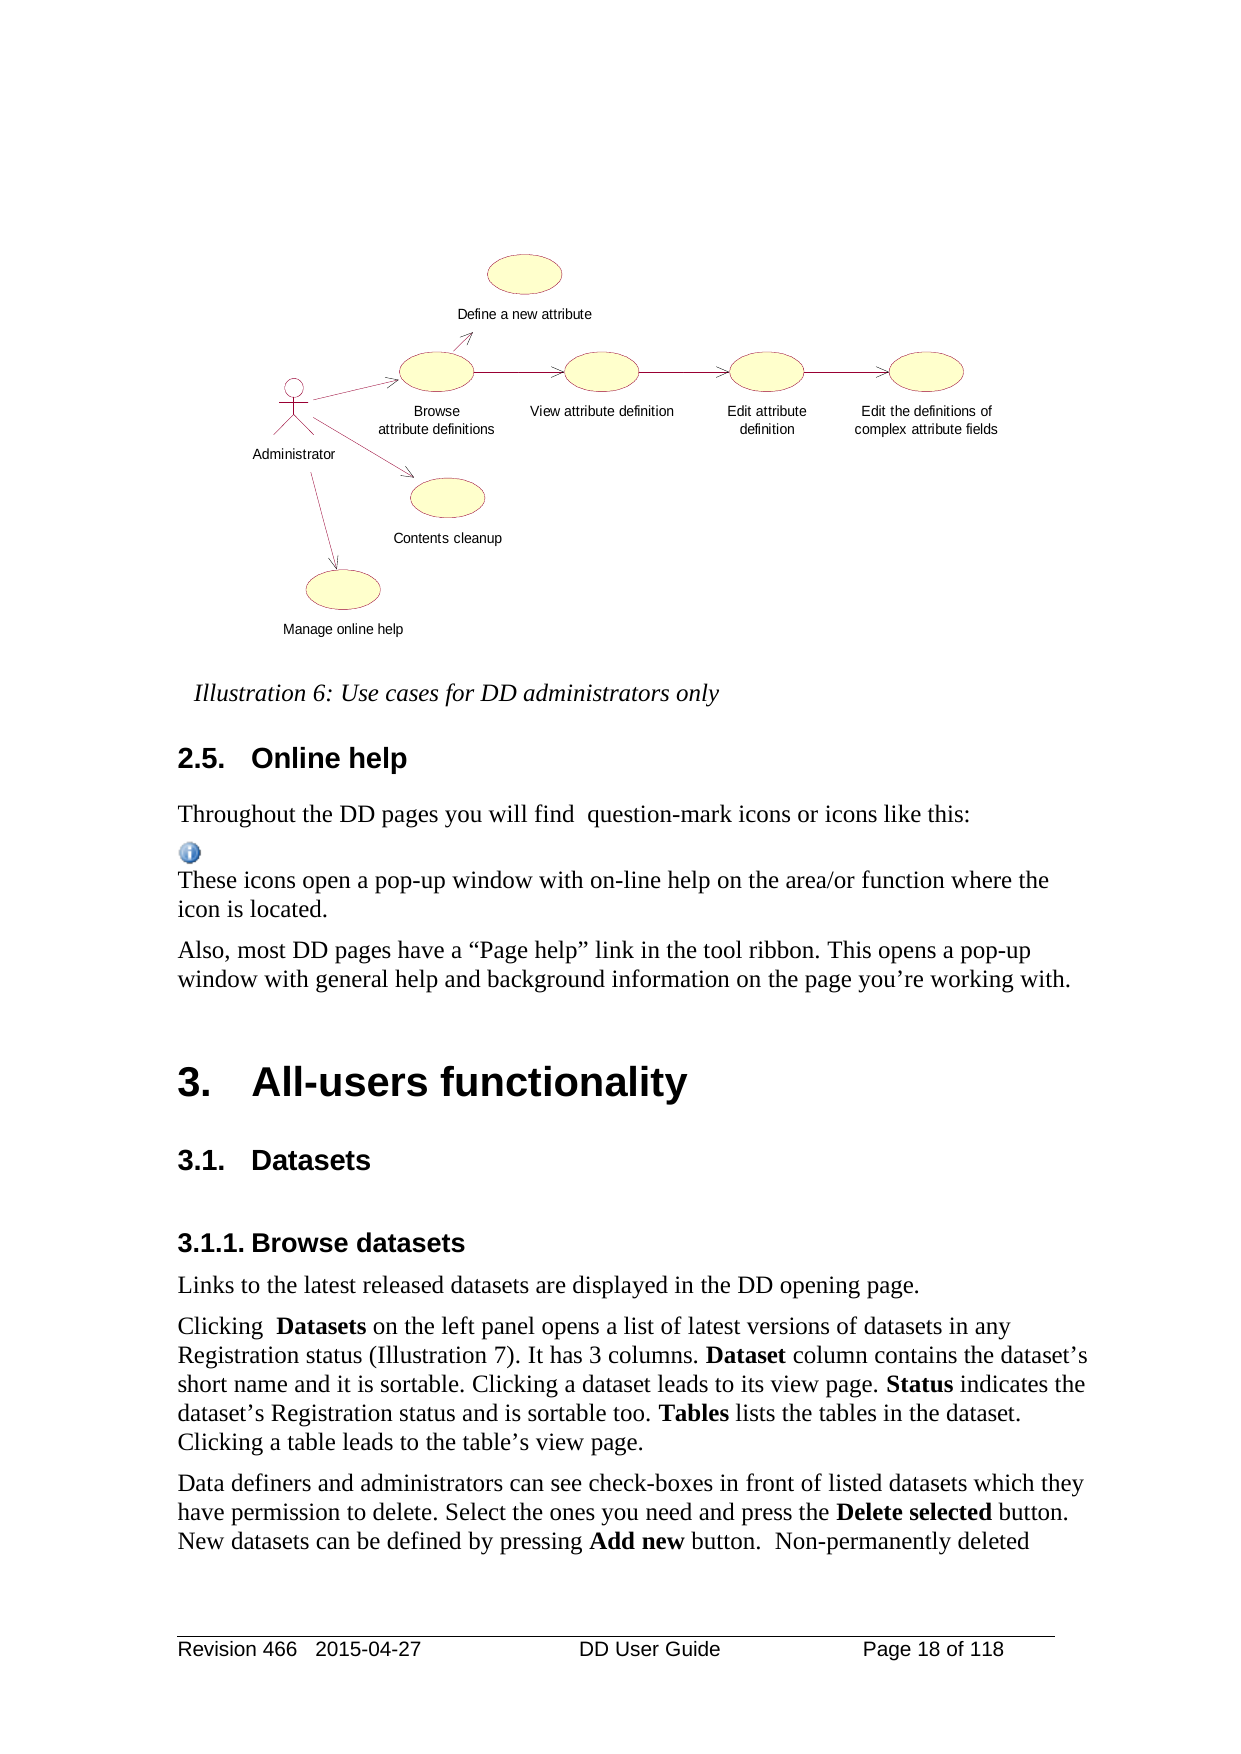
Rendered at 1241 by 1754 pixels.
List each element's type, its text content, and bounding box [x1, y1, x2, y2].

subtitle All-users functionality [177, 1058, 1092, 1106]
text Illustration 6: Use cases for DD administrators only [194, 232, 1076, 707]
text Data definers and administrators can see check-boxes in front of listed datasets which they have permission to delete. Select the ones you need and press the Delete selected button. New datasets can be defined by pressing Add new button. Non-permanently deleted [177, 1468, 1092, 1555]
text Clicking Datasets on the left panel opens a list of latest versions of datasets in any Registration status (Illustration 7). It has 3 columns. Dataset column contains the dataset’s short name and it is sortable. Clicking a dataset leads to its view page. Status indicates the dataset’s Registration status and is sortable too. Tables lists the tables in the dataset. Clicking a table leads to the table’s view page. [177, 1311, 1092, 1456]
subtitle Datasets [177, 1143, 1092, 1177]
text These icons open a pop-up window with on-line help on the area/or function where the icon is located. [177, 840, 1092, 923]
subtitle Online help [177, 741, 1092, 774]
text Throughout the DD pages you will find question-mark icons or icons like this: [177, 799, 1092, 828]
subtitle Browse datasets [177, 1227, 1092, 1258]
text Also, most DD pages have a “Page help” link in the tool ribbon. This opens a pop-up window with general help and background information on the page you’re working with. [177, 935, 1092, 993]
text Links to the latest released datasets are displayed in the DD opening page. [177, 1270, 1092, 1299]
picture [177, 840, 203, 866]
